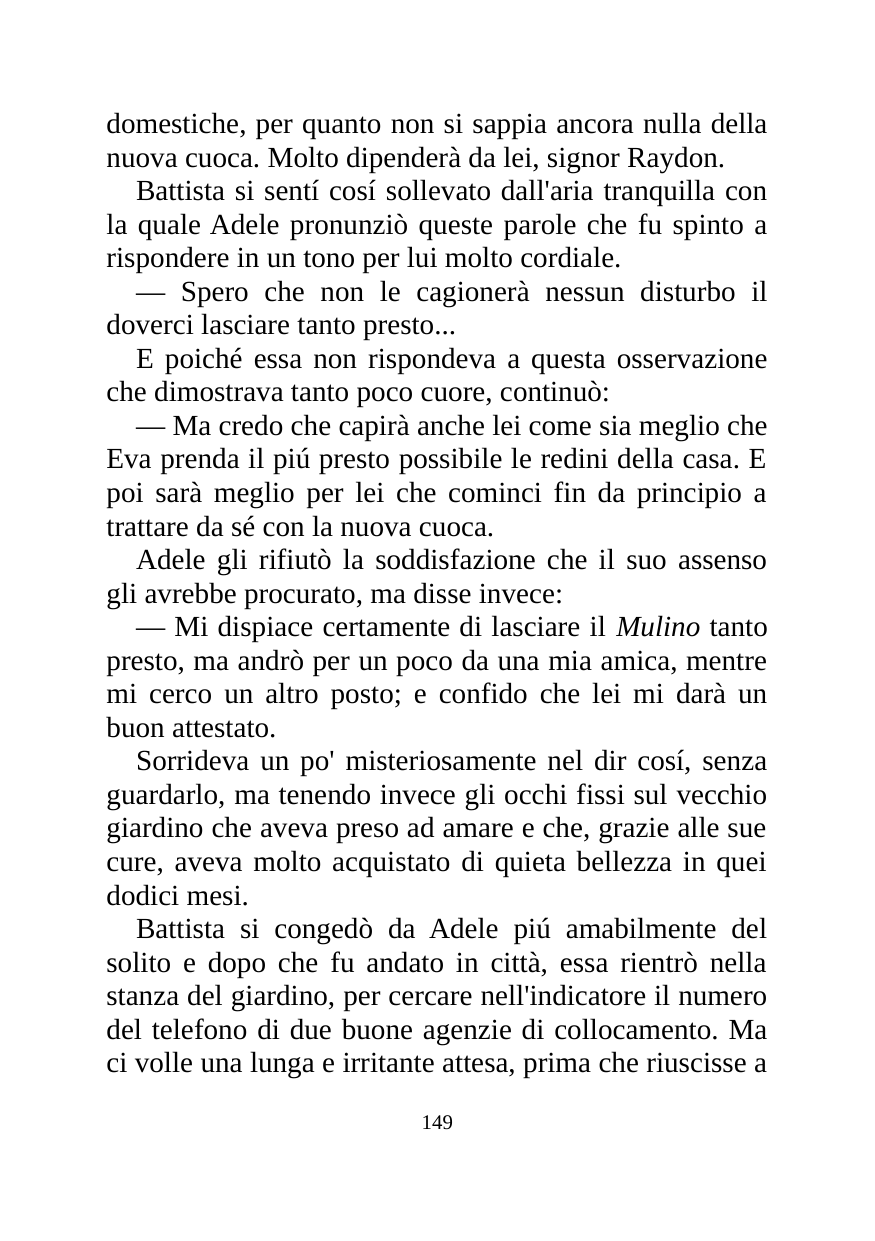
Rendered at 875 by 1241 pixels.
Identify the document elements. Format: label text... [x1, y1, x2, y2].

text Sorrideva un po' misteriosamente nel dir cosí, senza guardarlo, ma tenendo invece gli occhi fissi sul vecchio giardino che aveva preso ad amare e che, grazie alle sue cure, aveva molto acquistato di quieta bellezza in quei dodici mesi. [106, 743, 768, 911]
text domestiche, per quanto non si sappia ancora nulla della nuova cuoca. Molto dipenderà da lei, signor Raydon. [106, 106, 768, 173]
text — Ma credo che capirà anche lei come sia meglio che Eva prenda il piú presto possibile le redini della casa. E poi sarà meglio per lei che cominci fin da principio a trattare da sé con la nuova cuoca. [106, 408, 768, 542]
text — Mi dispiace certamente di lasciare il Mulino tanto presto, ma andrò per un poco da una mia amica, mentre mi cerco un altro posto; e confido che lei mi darà un buon attestato. [106, 609, 768, 743]
text Battista si congedò da Adele piú amabilmente del solito e dopo che fu andato in città, essa rientrò nella stanza del giardino, per cercare nell'indicatore il numero del telefono di due buone agenzie di collocamento. Ma ci volle una lunga e irritante attesa, prima che riuscisse a [106, 911, 768, 1079]
text — Spero che non le cagionerà nessun disturbo il doverci lasciare tanto presto... [106, 274, 768, 341]
text Battista si sentí cosí sollevato dall'aria tranquilla con la quale Adele pronunziò queste parole che fu spinto a rispondere in un tono per lui molto cordiale. [106, 173, 768, 274]
text Adele gli rifiutò la soddisfazione che il suo assenso gli avrebbe procurato, ma disse invece: [106, 542, 768, 609]
text E poiché essa non rispondeva a questa osservazione che dimostrava tanto poco cuore, continuò: [106, 341, 768, 408]
